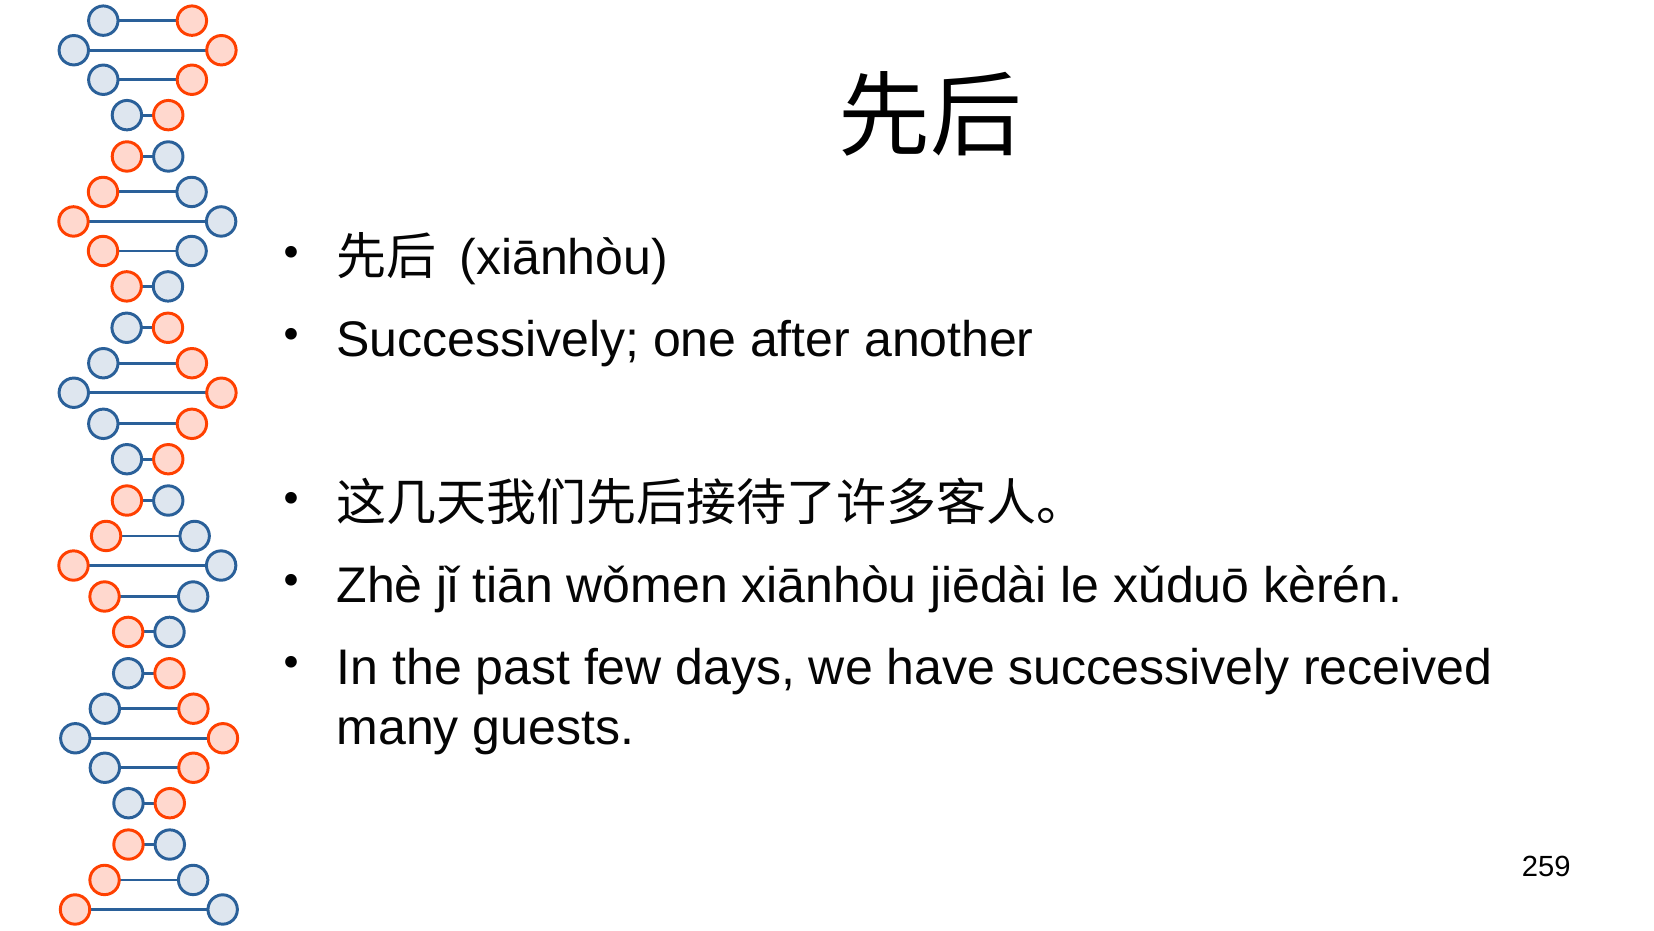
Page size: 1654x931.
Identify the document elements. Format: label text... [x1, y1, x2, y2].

title 先后 [265, 35, 1595, 189]
list 先后 (xiānhòu) Successively; one after another 这几天我们先后接待了许多客人。 Zhè jǐ tiān wǒmen xiānhòu jiēdài le xǔduō kèrén. In the past few days, we have successively received many guests. [265, 224, 1595, 764]
